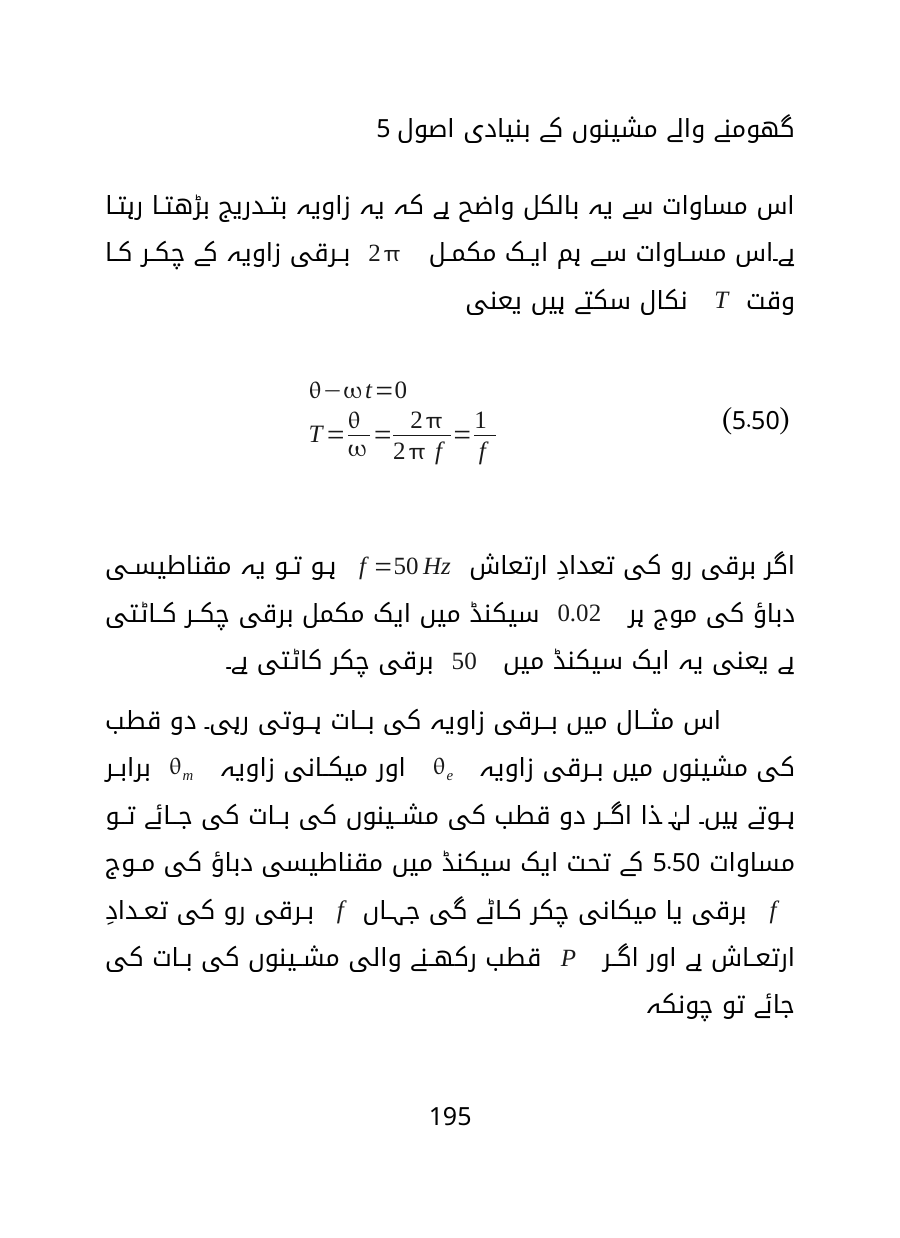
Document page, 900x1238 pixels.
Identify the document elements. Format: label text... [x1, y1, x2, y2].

text اس مثال میں برقی زاویہ کی بات ہوتی رہی۔ دو قطب کی مشینوں میں برقی زاویہ اور میکانی زاویہ برابر ہوتے ہیں۔ لہٰذا اگر دو قطب کی مشینوں کی بات کی جائے تو مساوات 5.50 کے تحت ایک سیکنڈ میں مقناطیسی دباؤ کی موج برقی یا میکانی چکر کاٹے گی جہاںبرقی رو کی تعدادِ ارتعاش ہے اور اگر قطب رکھنے والی مشینوں کی بات کی جائے تو چونکہ [105, 697, 795, 1029]
table_header [105, 371, 692, 483]
table_header (5.50) [693, 371, 795, 483]
text اس مساوات سے یہ بالکل واضح ہے کہ یہ زاویہ بتدریج بڑھتا رہتا ہے۔اس مساوات سے ہم ایک مکمل برقی زاویہ کے چکر کا وقت نکال سکتے ہیں یعنی [105, 182, 795, 324]
text اگر برقی رو کی تعدادِ ارتعاشہو تو یہ مقناطیسی دباؤ کی موج ہر سیکنڈ میں ایک مکمل برقی چکر کاٹتی ہے یعنی یہ ایک سیکنڈ میں برقی چکر کاٹتی ہے۔ [105, 543, 795, 685]
